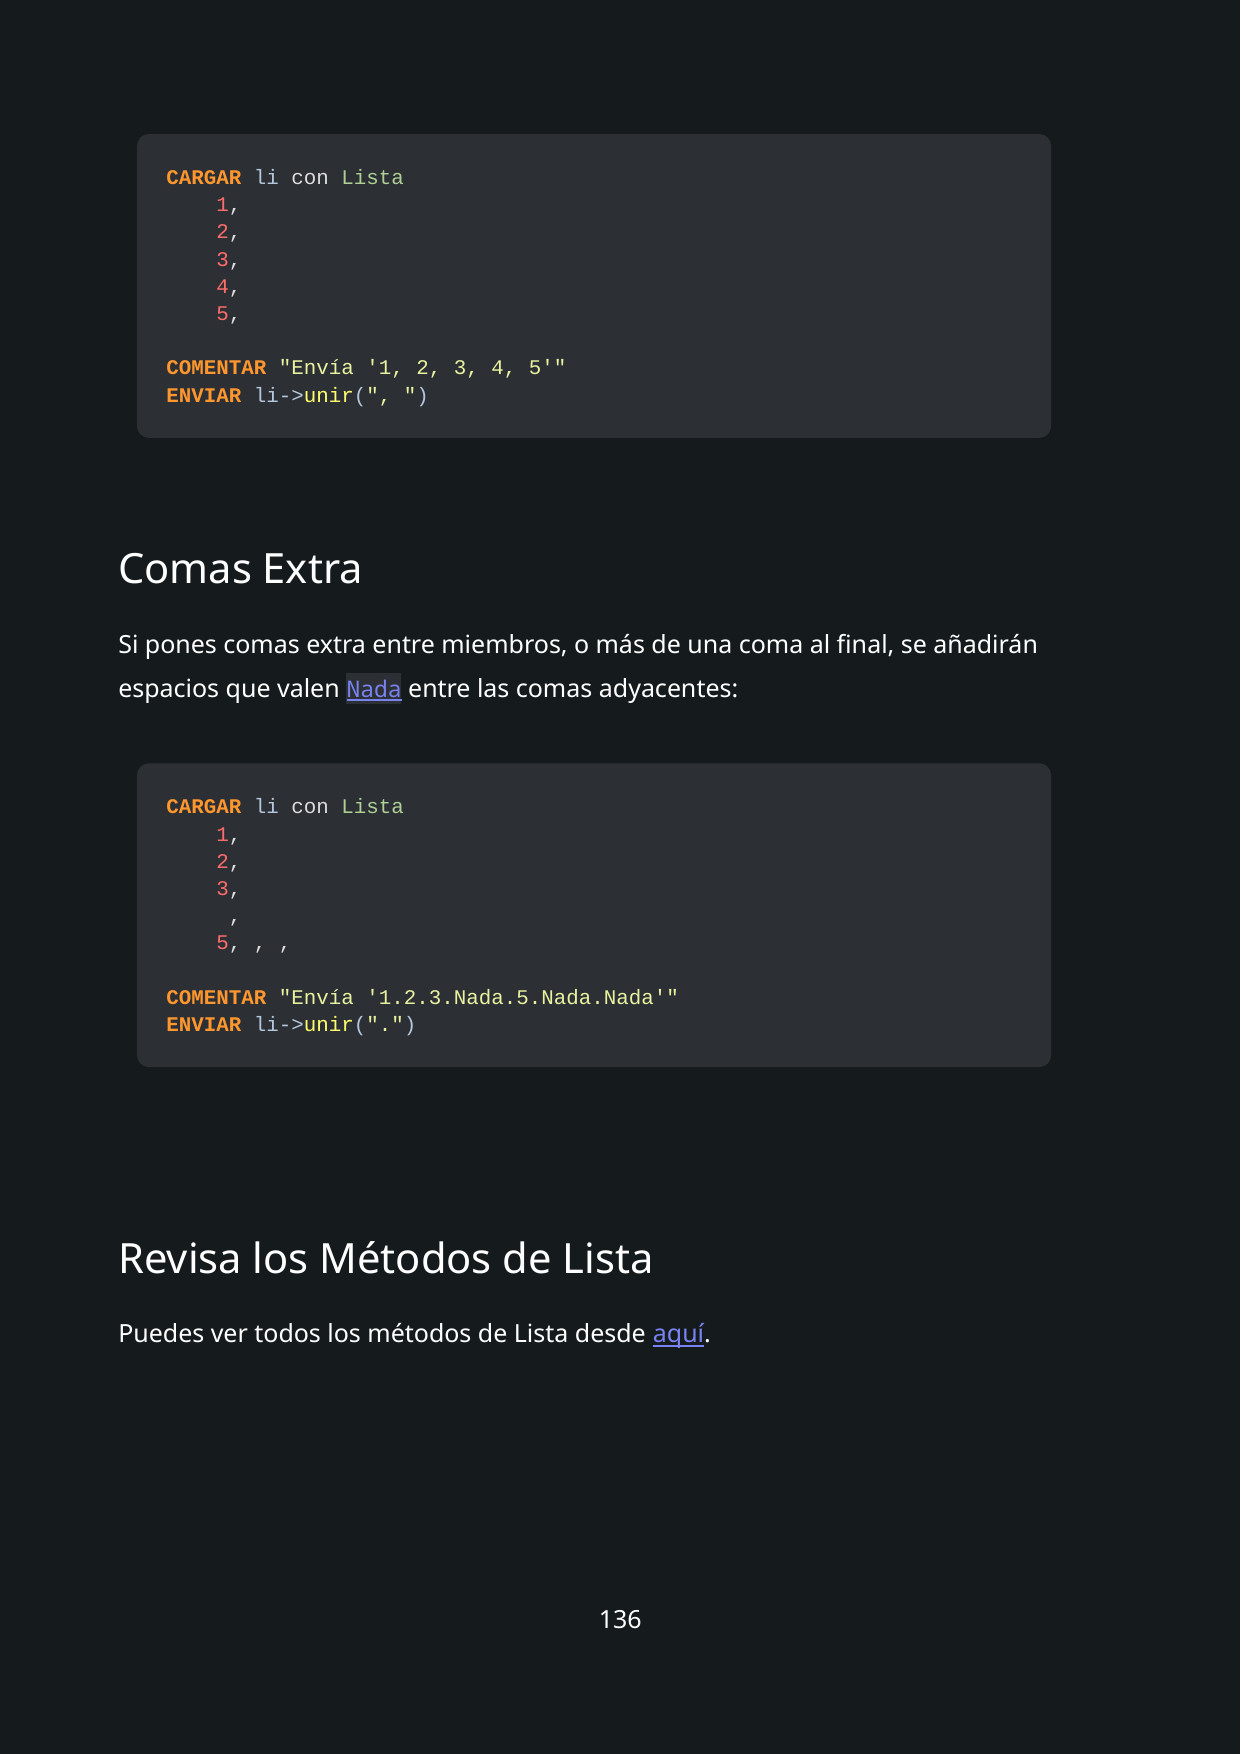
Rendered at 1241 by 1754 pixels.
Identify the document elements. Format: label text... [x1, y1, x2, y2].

subtitle Comas Extra [118, 539, 1122, 596]
text Si pones comas extra entre miembros, o más de una coma al final, se añadirán espacios que valen Nada entre las comas adyacentes: [118, 626, 1122, 705]
text Puedes ver todos los métodos de Lista desde aquí. [118, 1316, 1122, 1350]
subtitle Revisa los Métodos de Lista [118, 1229, 1122, 1286]
